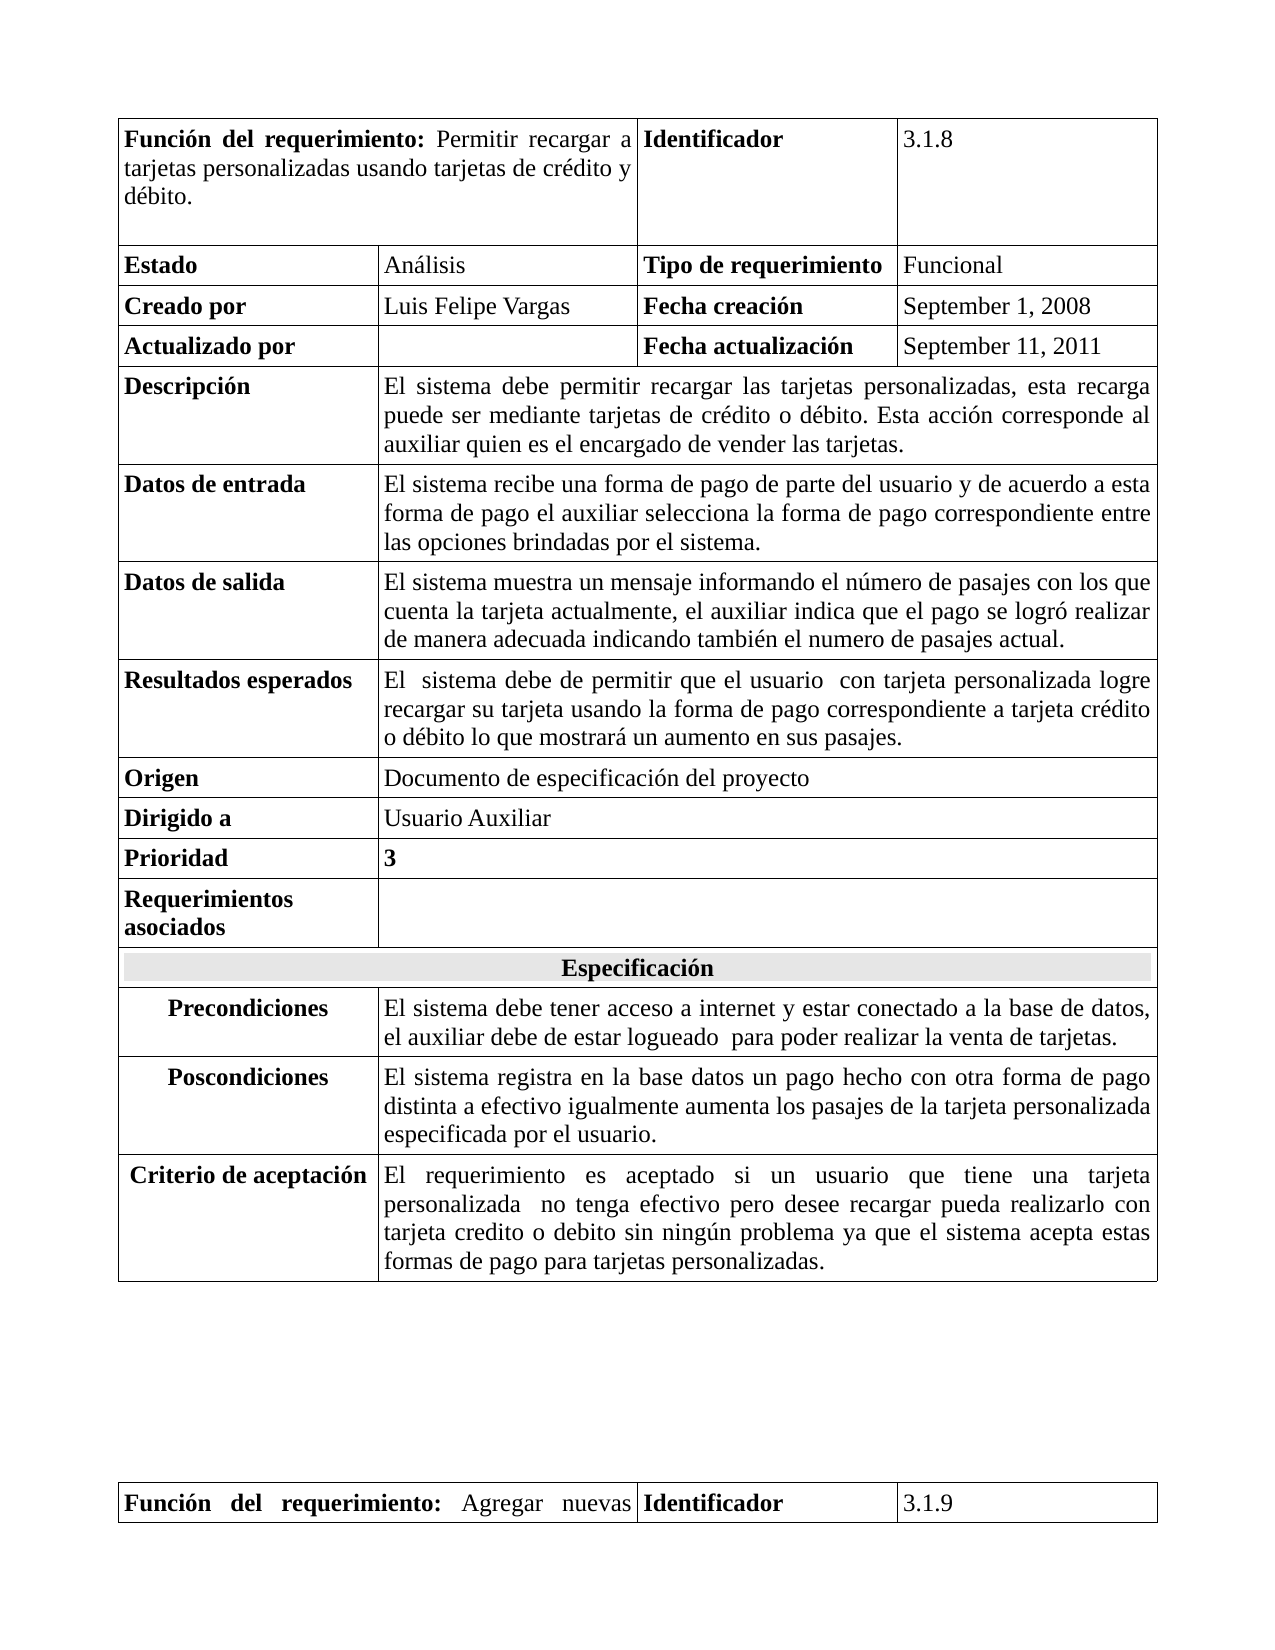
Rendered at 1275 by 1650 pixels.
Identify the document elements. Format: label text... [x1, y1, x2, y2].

table_cell Luis Felipe Vargas [379, 286, 637, 325]
table_cell Documento de especificación del proyecto [379, 758, 1157, 797]
table_cell Dirigido a [119, 798, 378, 837]
table_cell Datos de salida [119, 562, 378, 659]
table_cell Actualizado por [119, 326, 378, 366]
table_cell Creado por [119, 286, 378, 325]
table_cell Fecha creación [638, 286, 897, 325]
table_cell [379, 326, 637, 366]
table_cell Tipo de requerimiento [638, 246, 897, 285]
table_cell 1 de septiembre de 2008 [898, 286, 1157, 325]
table_cell Resultados esperados [119, 660, 378, 757]
table_cell Descripción [119, 367, 378, 463]
table_cell El sistema muestra un mensaje informando el número de pasajes con los que cuenta la tarjeta actualmente, el auxiliar indica que el pago se logró realizar de manera adecuada indicando también el numero de pasajes actual. [379, 562, 1157, 659]
table_cell Especificación [119, 948, 1157, 987]
table_cell [379, 879, 1157, 947]
table_header Función del requerimiento: Permitir recargar a tarjetas personalizadas usando tarjetas de crédito y débito. [119, 119, 637, 245]
table_cell Origen [119, 758, 378, 797]
table_header Función del requerimiento: Agregar nuevas [119, 1483, 637, 1522]
table_cell El sistema debe tener acceso a internet y estar conectado a la base de datos, el auxiliar debe de estar logueado para poder realizar la venta de tarjetas. [379, 988, 1157, 1056]
table_cell El sistema registra en la base datos un pago hecho con otra forma de pago distinta a efectivo igualmente aumenta los pasajes de la tarjeta personalizada especificada por el usuario. [379, 1057, 1157, 1154]
table_cell 11 de septiembre de 2011 [898, 326, 1157, 366]
table_cell Criterio de aceptación [119, 1155, 378, 1281]
table_cell Fecha actualización [638, 326, 897, 366]
table_cell Estado [119, 246, 378, 285]
table_cell 3 [379, 839, 1157, 878]
table_cell Análisis [379, 246, 637, 285]
table_cell Poscondiciones [119, 1057, 378, 1154]
table_header 3.1.9 [898, 1483, 1157, 1522]
table_cell El sistema recibe una forma de pago de parte del usuario y de acuerdo a esta forma de pago el auxiliar selecciona la forma de pago correspondiente entre las opciones brindadas por el sistema. [379, 465, 1157, 561]
table_cell El sistema debe permitir recargar las tarjetas personalizadas, esta recarga puede ser mediante tarjetas de crédito o débito. Esta acción corresponde al auxiliar quien es el encargado de vender las tarjetas. [379, 367, 1157, 463]
table_cell Funcional [898, 246, 1157, 285]
table_cell Requerimientos asociados [119, 879, 378, 947]
table_cell Usuario Auxiliar [379, 798, 1157, 837]
table_cell El requerimiento es aceptado si un usuario que tiene una tarjeta personalizada no tenga efectivo pero desee recargar pueda realizarlo con tarjeta credito o debito sin ningún problema ya que el sistema acepta estas formas de pago para tarjetas personalizadas. [379, 1155, 1157, 1281]
table_header Identificador [638, 119, 897, 245]
table_header Identificador [638, 1483, 897, 1522]
table_cell El sistema debe de permitir que el usuario con tarjeta personalizada logre recargar su tarjeta usando la forma de pago correspondiente a tarjeta crédito o débito lo que mostrará un aumento en sus pasajes. [379, 660, 1157, 757]
table_cell Prioridad [119, 839, 378, 878]
table_cell Datos de entrada [119, 465, 378, 561]
table_cell Precondiciones [119, 988, 378, 1056]
table_header 3.1.8 [898, 119, 1157, 245]
